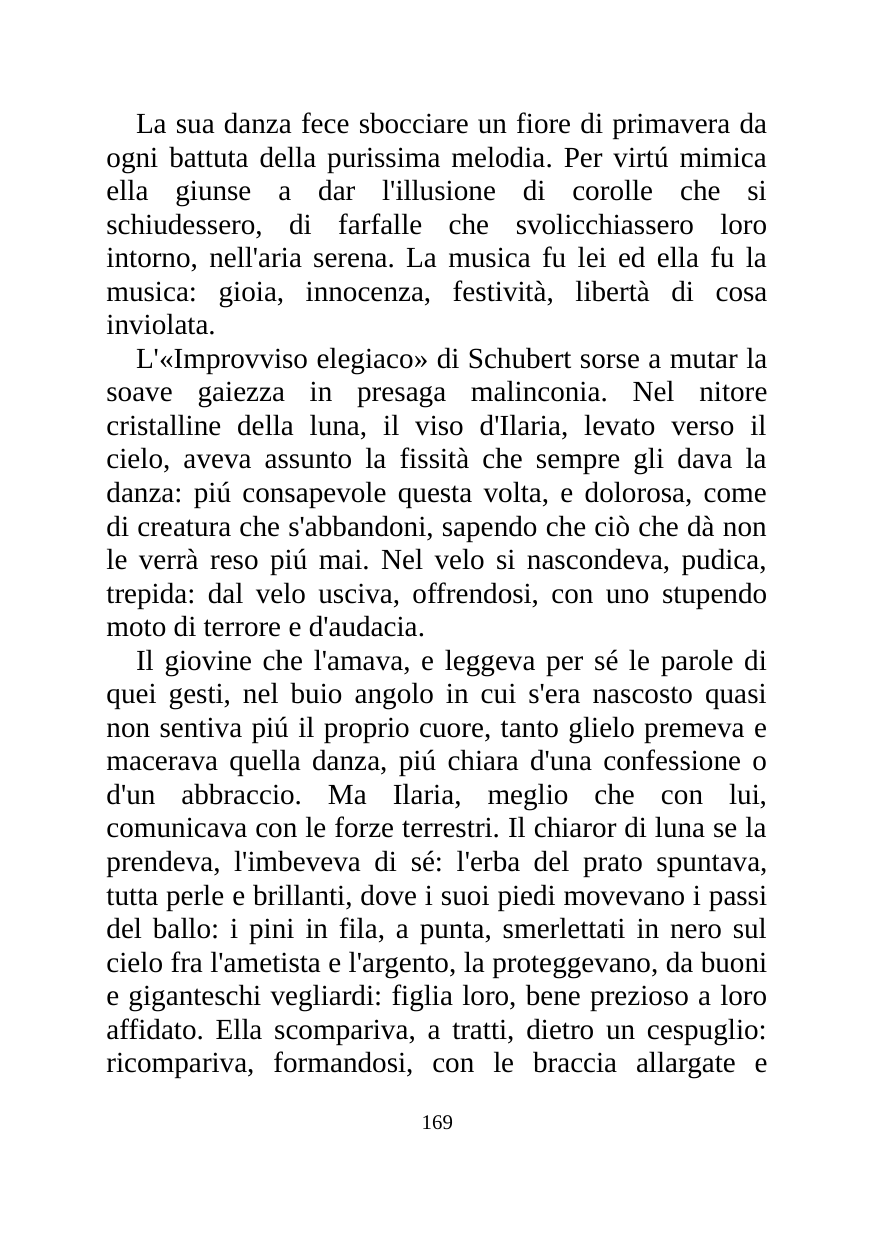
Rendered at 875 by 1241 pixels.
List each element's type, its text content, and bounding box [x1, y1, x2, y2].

text La sua danza fece sbocciare un fiore di primavera da ogni battuta della purissima melodia. Per virtú mimica ella giunse a dar l'illusione di corolle che si schiudessero, di farfalle che svolicchiassero loro intorno, nell'aria serena. La musica fu lei ed ella fu la musica: gioia, innocenza, festività, libertà di cosa inviolata. [106, 106, 768, 341]
text L'«Improvviso elegiaco» di Schubert sorse a mutar la soave gaiezza in presaga malinconia. Nel nitore cristalline della luna, il viso d'Ilaria, levato verso il cielo, aveva assunto la fissità che sempre gli dava la danza: piú consapevole questa volta, e dolorosa, come di creatura che s'abbandoni, sapendo che ciò che dà non le verrà reso piú mai. Nel velo si nascondeva, pudica, trepida: dal velo usciva, offrendosi, con uno stupendo moto di terrore e d'audacia. [106, 341, 768, 643]
text Il giovine che l'amava, e leggeva per sé le parole di quei gesti, nel buio angolo in cui s'era nascosto quasi non sentiva piú il proprio cuore, tanto glielo premeva e macerava quella danza, piú chiara d'una confessione o d'un abbraccio. Ma Ilaria, meglio che con lui, comunicava con le forze terrestri. Il chiaror di luna se la prendeva, l'imbeveva di sé: l'erba del prato spuntava, tutta perle e brillanti, dove i suoi piedi movevano i passi del ballo: i pini in fila, a punta, smerlettati in nero sul cielo fra l'ametista e l'argento, la proteggevano, da buoni e giganteschi vegliardi: figlia loro, bene prezioso a loro affidato. Ella scompariva, a tratti, dietro un cespuglio: ricompariva, formandosi, con le braccia allargate e [106, 643, 768, 1079]
